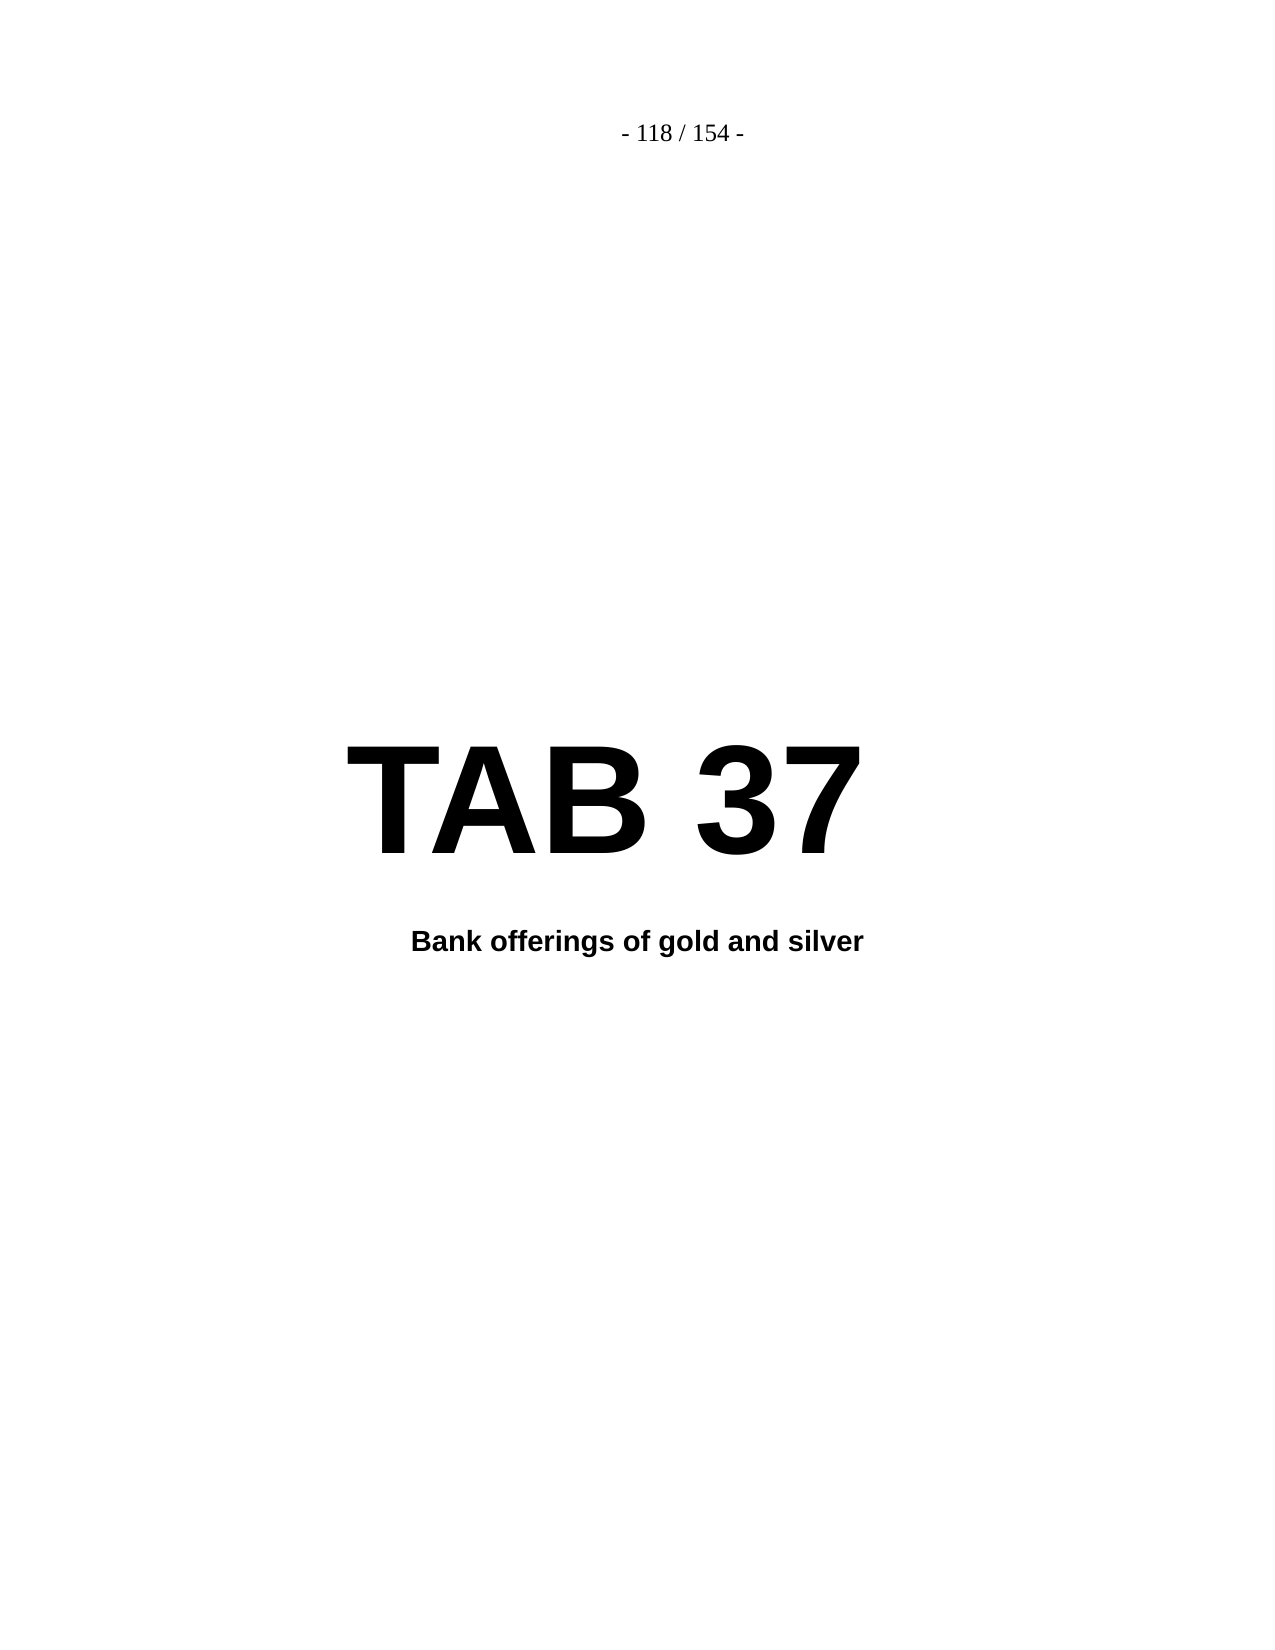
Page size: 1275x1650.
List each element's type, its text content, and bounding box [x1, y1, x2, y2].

subtitle Bank offerings of gold and silver [118, 924, 1157, 957]
